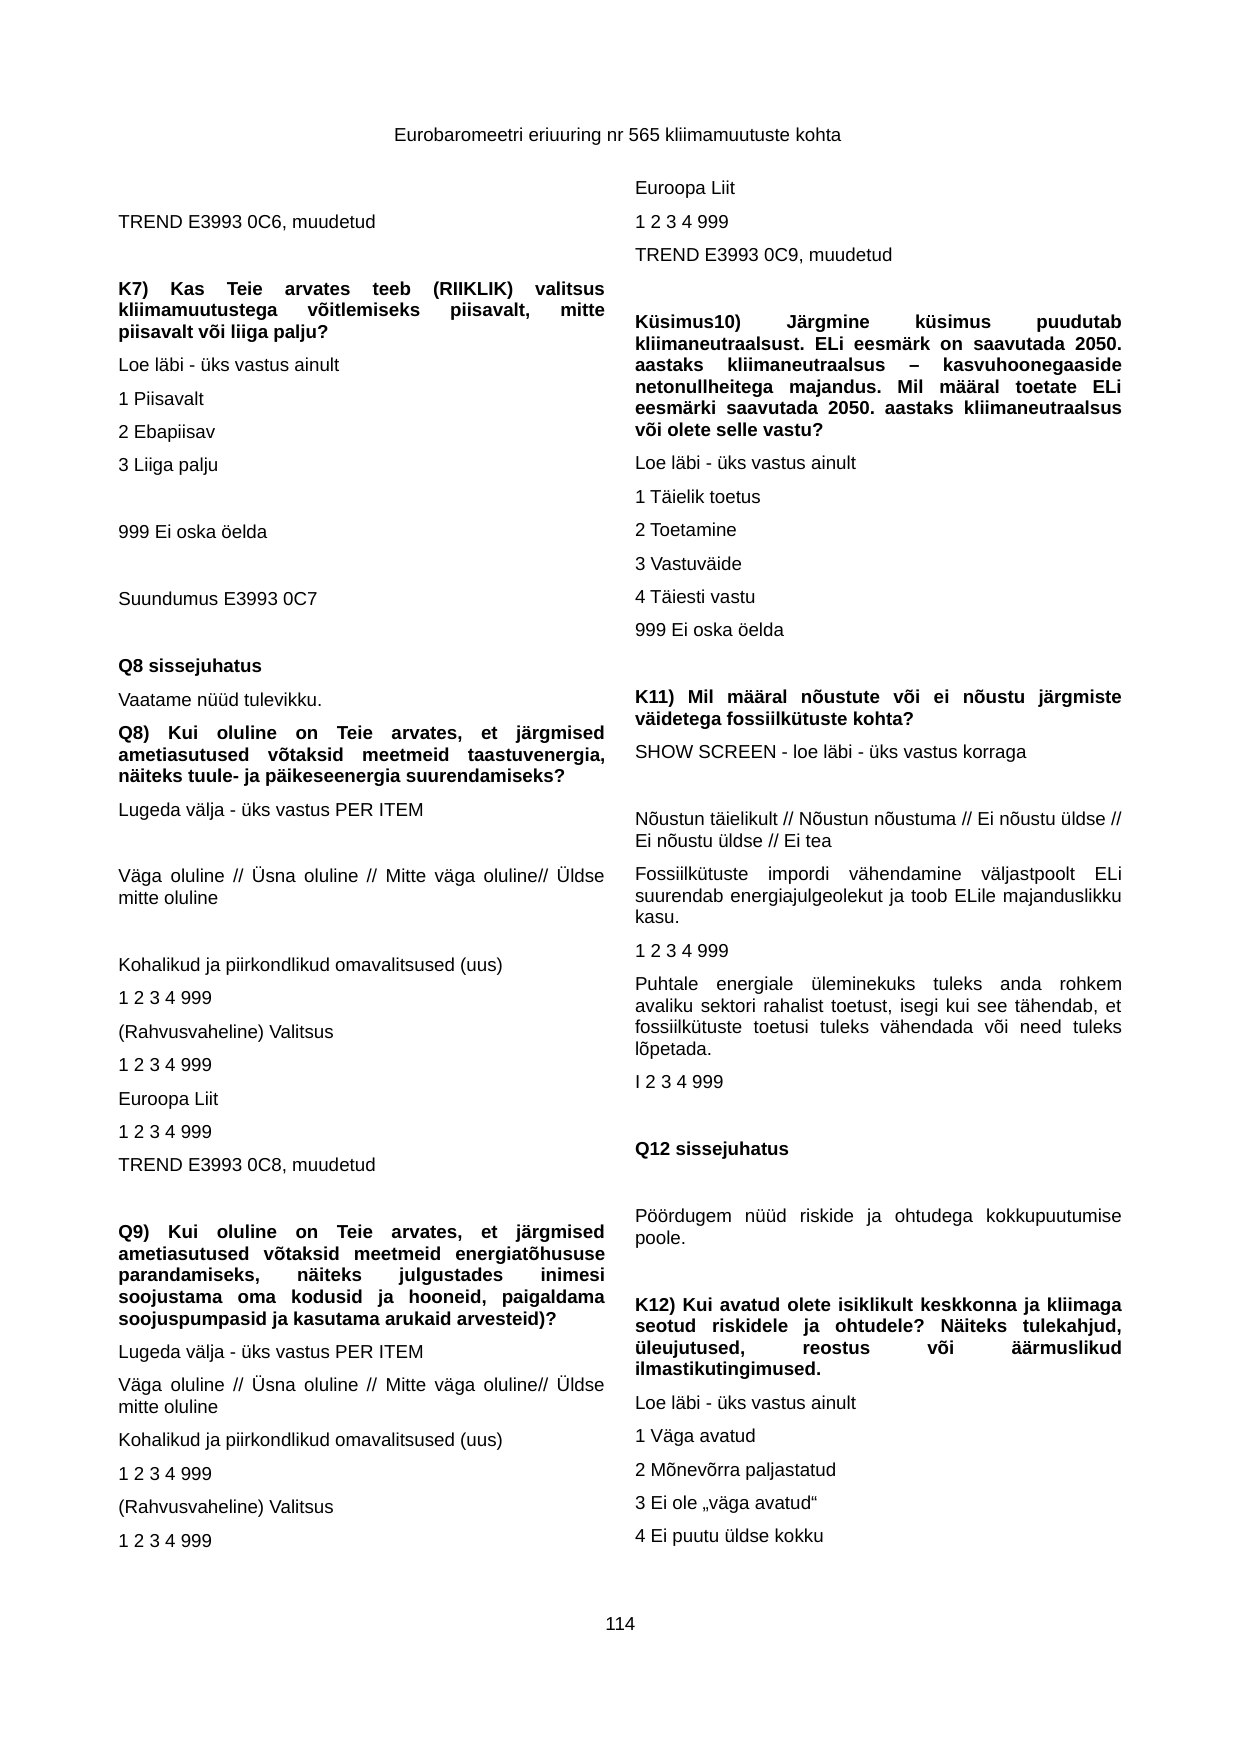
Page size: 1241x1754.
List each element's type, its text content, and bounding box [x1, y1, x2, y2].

text TREND E3993 0C9, muudetud [635, 244, 1122, 266]
text Loe läbi - üks vastus ainult [118, 354, 605, 376]
text 999 Ei oska öelda [635, 619, 1122, 641]
text 1 2 3 4 999 [635, 211, 1122, 232]
text 2 Mõnevõrra paljastatud [635, 1458, 1122, 1480]
text Väga oluline // Üsna oluline // Mitte väga oluline// Üldse mitte oluline [118, 865, 605, 908]
text Suundumus E3993 0C7 [118, 588, 605, 609]
text 999 Ei oska öelda [118, 521, 605, 543]
text SHOW SCREEN - loe läbi - üks vastus korraga [635, 741, 1122, 763]
text TREND E3993 0C6, muudetud [118, 211, 605, 232]
text 1 Piisavalt [118, 387, 605, 409]
text 1 2 3 4 999 [118, 1529, 605, 1551]
text Q9) Kui oluline on Teie arvates, et järgmised ametiasutused võtaksid meetmeid energiatõhususe parandamiseks, näiteks julgustades inimesi soojustama oma kodusid ja hooneid, paigaldama soojuspumpasid ja kasutama arukaid arvesteid)? [118, 1221, 605, 1329]
text Kohalikud ja piirkondlikud omavalitsused (uus) [118, 954, 605, 975]
text Lugeda välja - üks vastus PER ITEM [118, 798, 605, 820]
text Kohalikud ja piirkondlikud omavalitsused (uus) [118, 1429, 605, 1451]
text Küsimus10) Järgmine küsimus puudutab kliimaneutraalsust. ELi eesmärk on saavutada 2050. aastaks kliimaneutraalsus – kasvuhoonegaaside netonullheitega majandus. Mil määral toetate ELi eesmärki saavutada 2050. aastaks kliimaneutraalsus või olete selle vastu? [635, 311, 1122, 440]
text Q8 sissejuhatus [118, 655, 605, 676]
text 4 Ei puutu üldse kokku [635, 1525, 1122, 1547]
text Loe läbi - üks vastus ainult [635, 452, 1122, 474]
text 1 2 3 4 999 [635, 939, 1122, 961]
text I 2 3 4 999 [635, 1071, 1122, 1093]
text (Rahvusvaheline) Valitsus [118, 1021, 605, 1042]
text Pöördugem nüüd riskide ja ohtudega kokkupuutumise poole. [635, 1205, 1122, 1248]
text Fossiilkütuste impordi vähendamine väljastpoolt ELi suurendab energiajulgeolekut ja toob ELile majanduslikku kasu. [635, 863, 1122, 928]
text Q12 sissejuhatus [635, 1138, 1122, 1159]
text 1 2 3 4 999 [118, 987, 605, 1009]
text 2 Toetamine [635, 519, 1122, 541]
text 1 Täielik toetus [635, 486, 1122, 507]
text Lugeda välja - üks vastus PER ITEM [118, 1341, 605, 1362]
text 3 Vastuväide [635, 552, 1122, 574]
text 1 2 3 4 999 [118, 1054, 605, 1076]
text TREND E3993 0C8, muudetud [118, 1154, 605, 1176]
text 3 Liiga palju [118, 454, 605, 476]
text Nõustun täielikult // Nõustun nõustuma // Ei nõustu üldse // Ei nõustu üldse // Ei tea [635, 808, 1122, 851]
text Q8) Kui oluline on Teie arvates, et järgmised ametiasutused võtaksid meetmeid taastuvenergia, näiteks tuule- ja päikeseenergia suurendamiseks? [118, 722, 605, 786]
text K11) Mil määral nõustute või ei nõustu järgmiste väidetega fossiilkütuste kohta? [635, 686, 1122, 729]
text 1 2 3 4 999 [118, 1121, 605, 1142]
text 2 Ebapiisav [118, 421, 605, 442]
text Väga oluline // Üsna oluline // Mitte väga oluline// Üldse mitte oluline [118, 1374, 605, 1417]
text 1 2 3 4 999 [118, 1463, 605, 1484]
text 3 Ei ole „väga avatud“ [635, 1492, 1122, 1513]
text Euroopa Liit [635, 177, 1122, 199]
text (Rahvusvaheline) Valitsus [118, 1496, 605, 1518]
text 1 Väga avatud [635, 1425, 1122, 1446]
text K12) Kui avatud olete isiklikult keskkonna ja kliimaga seotud riskidele ja ohtudele? Näiteks tulekahjud, üleujutused, reostus või äärmuslikud ilmastikutingimused. [635, 1293, 1122, 1379]
text Loe läbi - üks vastus ainult [635, 1391, 1122, 1413]
text Puhtale energiale üleminekuks tuleks anda rohkem avaliku sektori rahalist toetust, isegi kui see tähendab, et fossiilkütuste toetusi tuleks vähendada või need tuleks lõpetada. [635, 973, 1122, 1059]
text 4 Täiesti vastu [635, 586, 1122, 607]
text K7) Kas Teie arvates teeb (RIIKLIK) valitsus kliimamuutustega võitlemiseks piisavalt, mitte piisavalt või liiga palju? [118, 277, 605, 342]
text Euroopa Liit [118, 1087, 605, 1109]
text Vaatame nüüd tulevikku. [118, 688, 605, 710]
